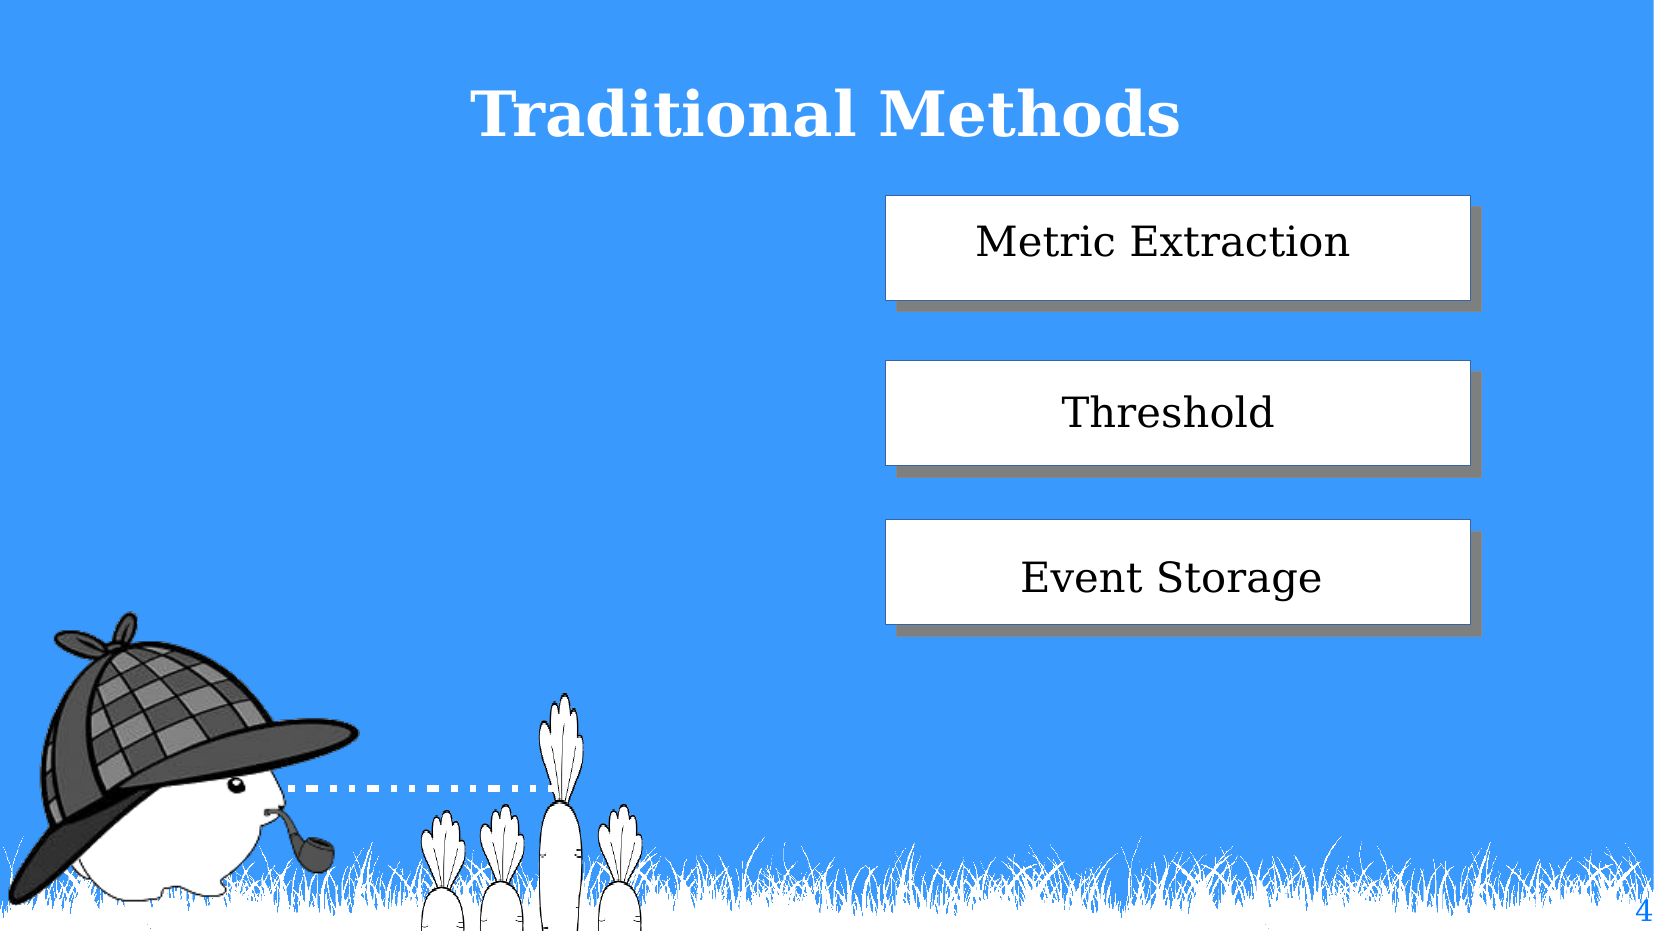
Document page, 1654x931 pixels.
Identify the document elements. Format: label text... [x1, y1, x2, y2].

title [45, 234, 1591, 486]
text_box [885, 519, 1471, 625]
text_box Metric Extraction [960, 210, 1381, 274]
text_box Threshold [1046, 380, 1291, 445]
text_box Event Storage [1005, 546, 1351, 610]
title [82, 37, 1571, 193]
text_box [885, 360, 1471, 466]
text_box [885, 195, 1471, 234]
picture [0, 0, 1654, 931]
